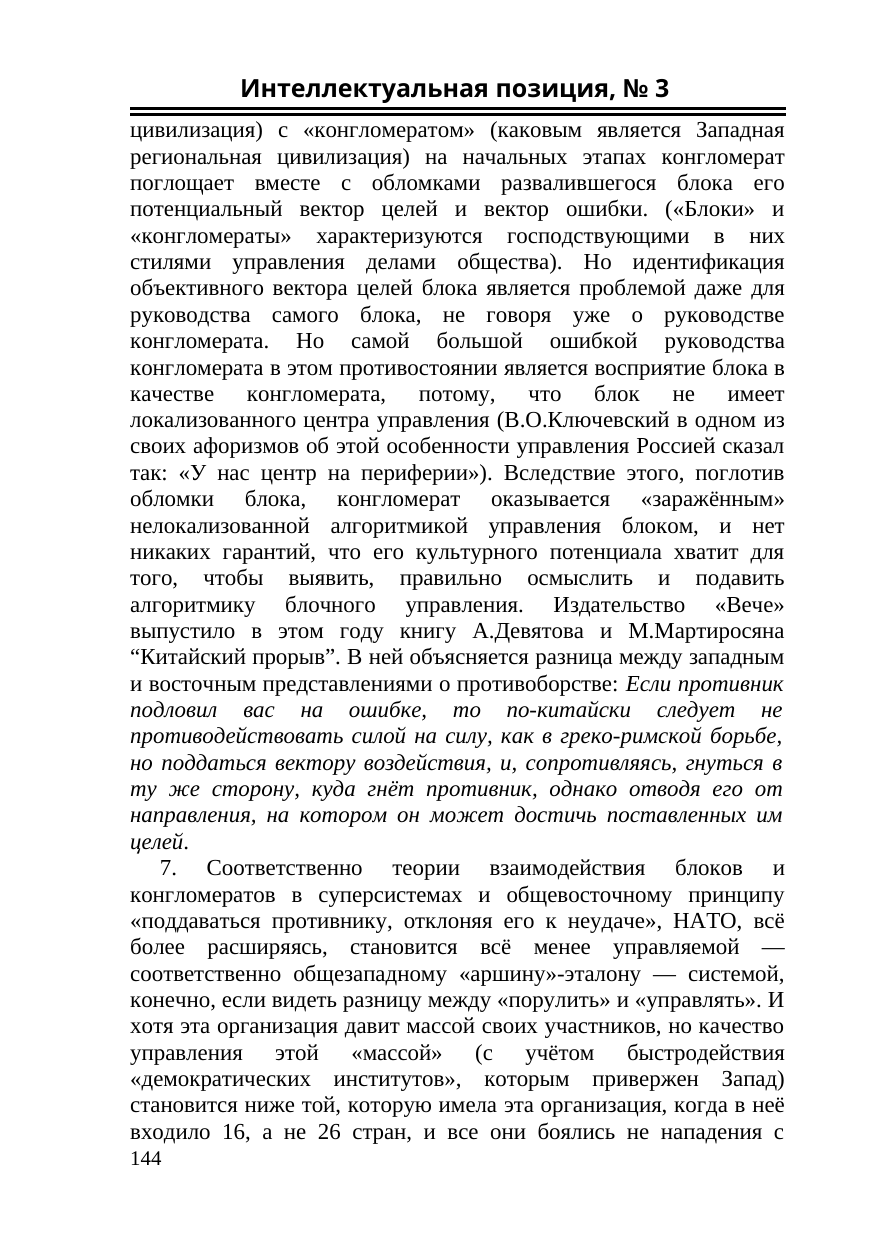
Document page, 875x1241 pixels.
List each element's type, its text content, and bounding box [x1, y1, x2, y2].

text цивилизация) с «конгломератом» (каковым является Западная региональная цивилизация) на начальных этапах конгломерат поглощает вместе с обломками развалившегося блока его потенциальный вектор целей и вектор ошибки. («Блоки» и «конгломераты» характеризуются господствующими в них стилями управления делами общества). Но идентификация объективного вектора целей блока является проблемой даже для руководства самого блока, не говоря уже о руководстве конгломерата. Но самой большой ошибкой руководства конгломерата в этом противостоянии является восприятие блока в качестве конгломерата, потому, что блок не имеет локализованного центра управления (В.О.Ключевский в одном из своих афоризмов об этой особенности управления Россией сказал так: «У нас центр на периферии»). Вследствие этого, поглотив обломки блока, конгломерат оказывается «заражённым» нелокализованной алгоритмикой управления блоком, и нет никаких гарантий, что его культурного потенциала хватит для того, чтобы выявить, правильно осмыслить и подавить алгоритмику блочного управления. Издательство «Вече» выпустило в этом году книгу А.Девятова и М.Мартиросяна “Китайский прорыв”. В ней объясняется разница между западным и восточным представлениями о противоборстве: Если противник подловил вас на ошибке, то по-китайски следует не противодействовать силой на силу, как в греко-римской борьбе, но поддаться вектору воздействия, и, сопротивляясь, гнуться в ту же сторону, куда гнёт противник, однако отводя его от направления, на котором он может достичь поставленных им целей. [130, 116, 786, 854]
text 7. Соответственно теории взаимодействия блоков и конгломератов в суперсистемах и общевосточному принципу «поддаваться противнику, отклоняя его к неудаче», НАТО, всё более расширяясь, становится всё менее управляемой — соответственно общезападному «аршину»-эталону — системой, конечно, если видеть разницу между «порулить» и «управлять». И хотя эта организация давит массой своих участников, но качество управления этой «массой» (с учётом быстродействия «демократических институтов», которым привержен Запад) становится ниже той, которую имела эта организация, когда в неё входило 16, а не 26 стран, и все они боялись не нападения с [130, 854, 786, 1144]
